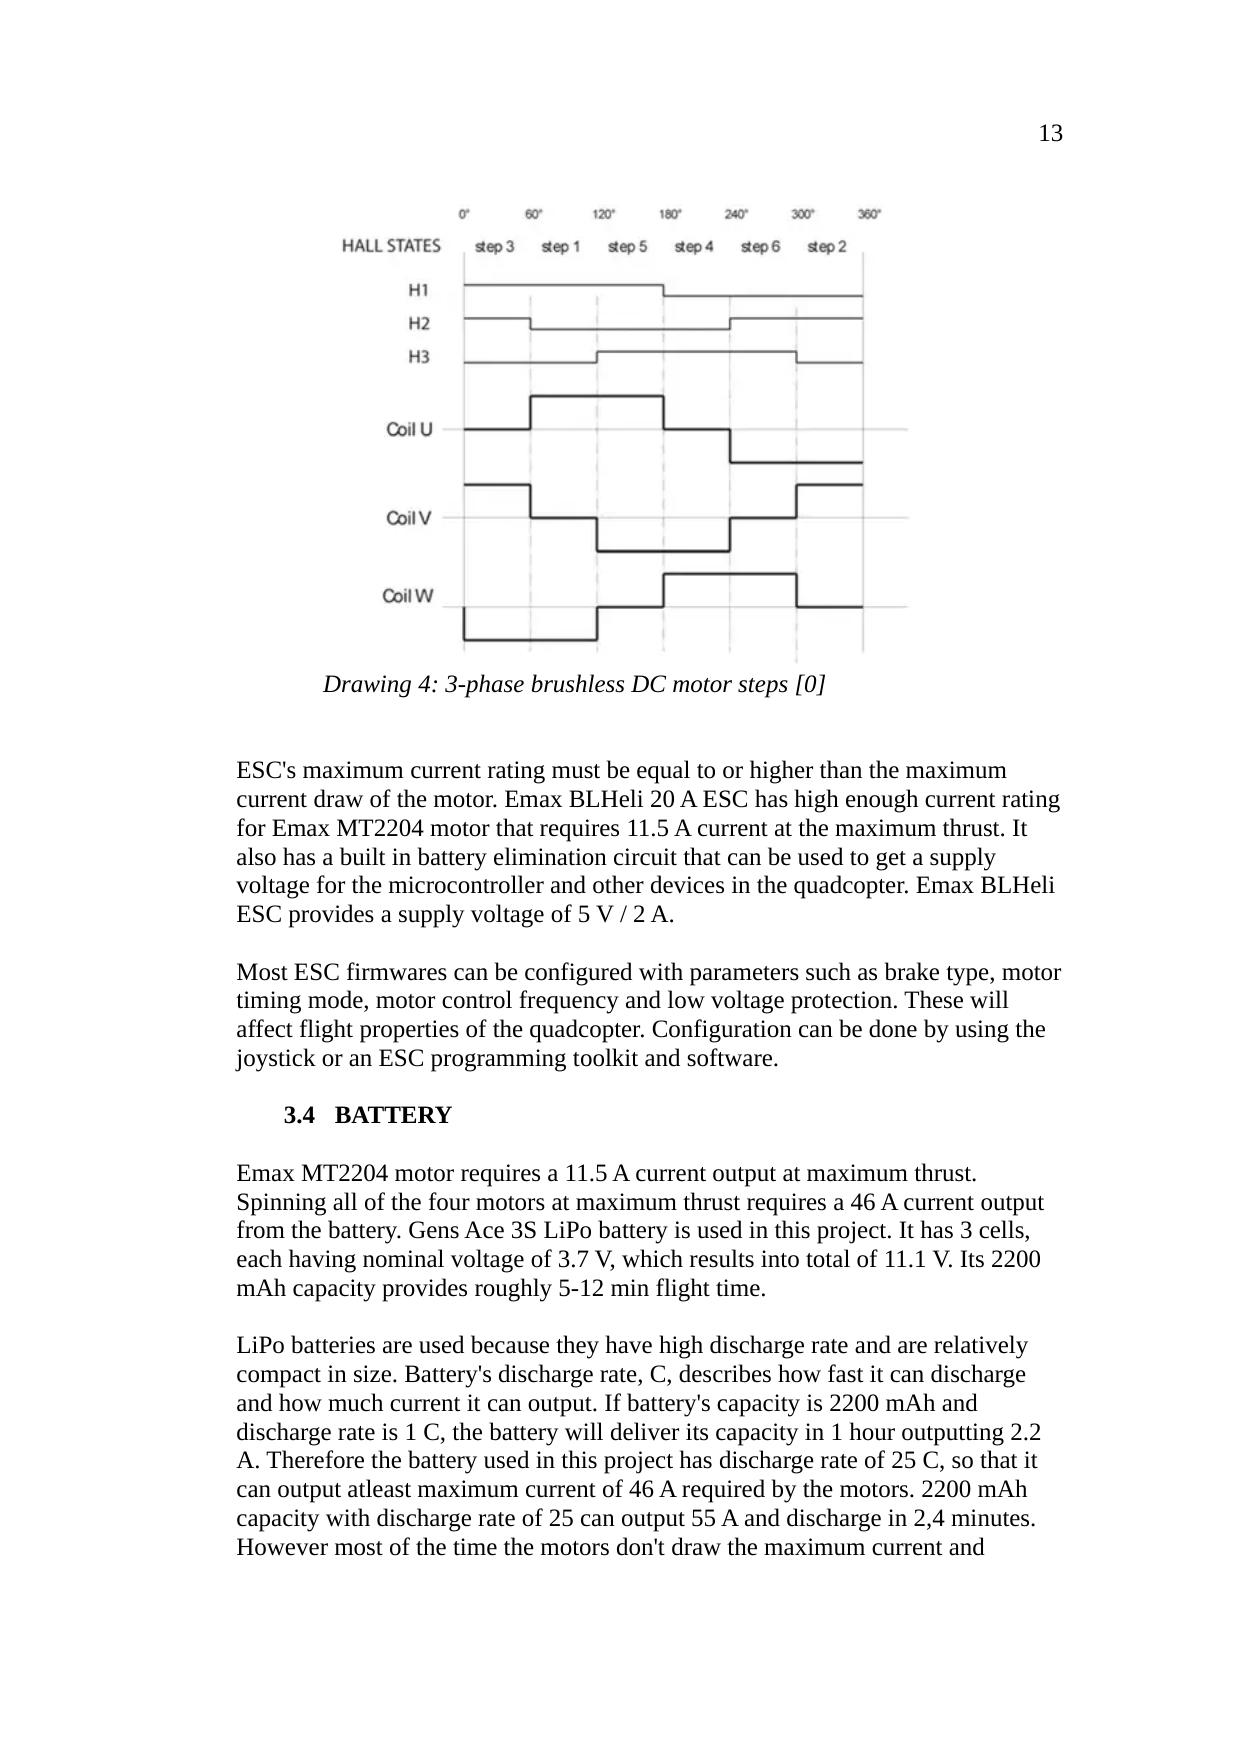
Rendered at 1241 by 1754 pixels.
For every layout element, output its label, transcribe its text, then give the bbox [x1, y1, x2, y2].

text LiPo batteries are used because they have high discharge rate and are relatively compact in size. Battery's discharge rate, C, describes how fast it can discharge and how much current it can output. If battery's capacity is 2200 mAh and discharge rate is 1 C, the battery will deliver its capacity in 1 hour outputting 2.2 A. Therefore the battery used in this project has discharge rate of 25 C, so that it can output atleast maximum current of 46 A required by the motors. 2200 mAh capacity with discharge rate of 25 can output 55 A and discharge in 2,4 minutes. However most of the time the motors don't draw the maximum current and [236, 1331, 1063, 1561]
picture [322, 194, 977, 670]
text Emax MT2204 motor requires a 11.5 A current output at maximum thrust. Spinning all of the four motors at maximum thrust requires a 46 A current output from the battery. Gens Ace 3S LiPo battery is used in this project. It has 3 cells, each having nominal voltage of 3.7 V, which results into total of 11.1 V. Its 2200 mAh capacity provides roughly 5-12 min flight time. [236, 1158, 1063, 1302]
text Drawing 4: 3-phase brushless DC motor steps [0] [323, 670, 976, 698]
text Most ESC firmwares can be configured with parameters such as brake type, motor timing mode, motor control frequency and low voltage protection. These will affect flight properties of the quadcopter. Configuration can be done by using the joystick or an ESC programming toolkit and software. [236, 957, 1063, 1072]
subtitle Battery [283, 1101, 1063, 1129]
text ESC's maximum current rating must be equal to or higher than the maximum current draw of the motor. Emax BLHeli 20 A ESC has high enough current rating for Emax MT2204 motor that requires 11.5 A current at the maximum thrust. It also has a built in battery elimination circuit that can be used to get a supply voltage for the microcontroller and other devices in the quadcopter. Emax BLHeli ESC provides a supply voltage of 5 V / 2 A. [236, 756, 1063, 928]
